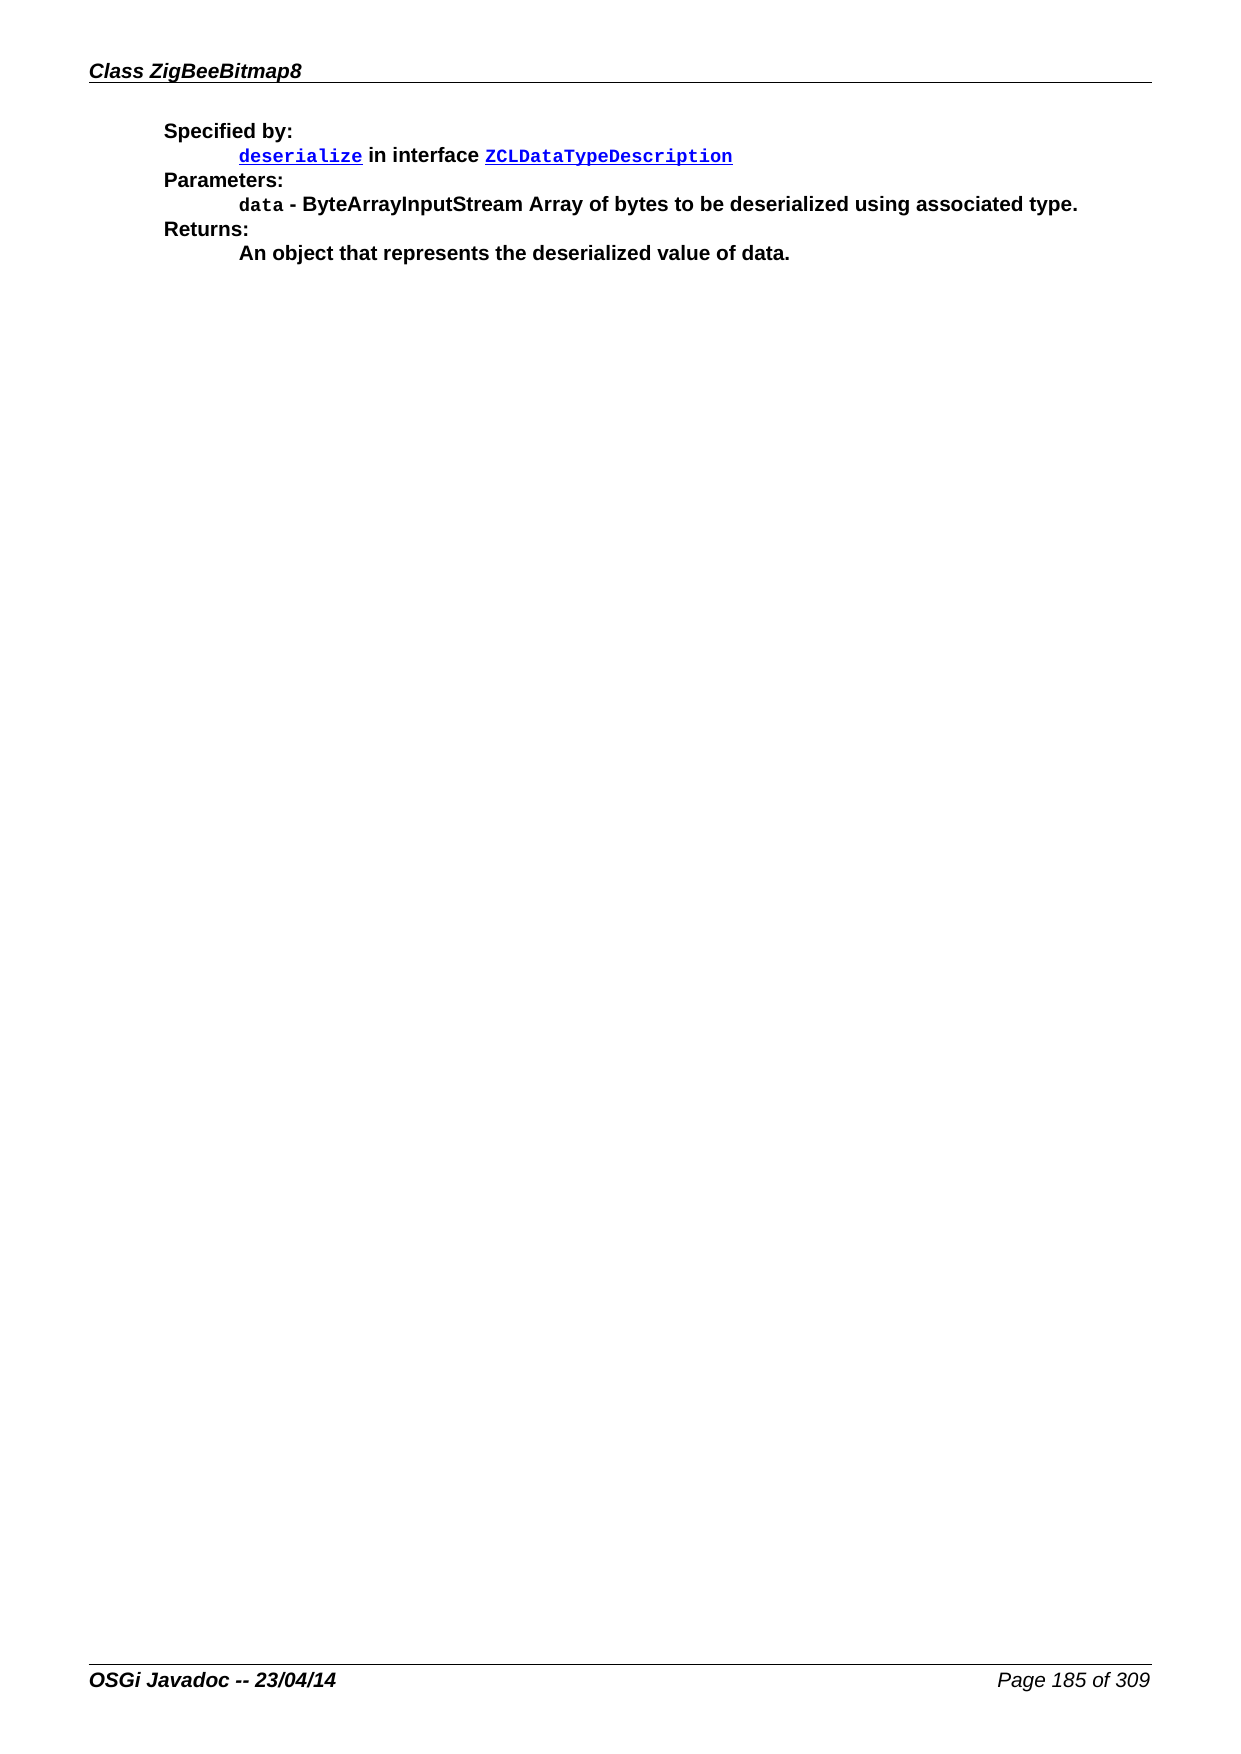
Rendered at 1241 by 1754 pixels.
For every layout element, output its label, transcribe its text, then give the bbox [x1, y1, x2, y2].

text Returns: [163, 217, 1152, 241]
text An object that represents the deserialized value of data. [238, 241, 1152, 265]
text Parameters: [163, 168, 1152, 192]
text Specified by: [163, 118, 1152, 142]
text deserialize in interface ZCLDataTypeDescription [238, 142, 1152, 168]
text data - ByteArrayInputStream Array of bytes to be deserialized using associated type. [238, 192, 1152, 217]
